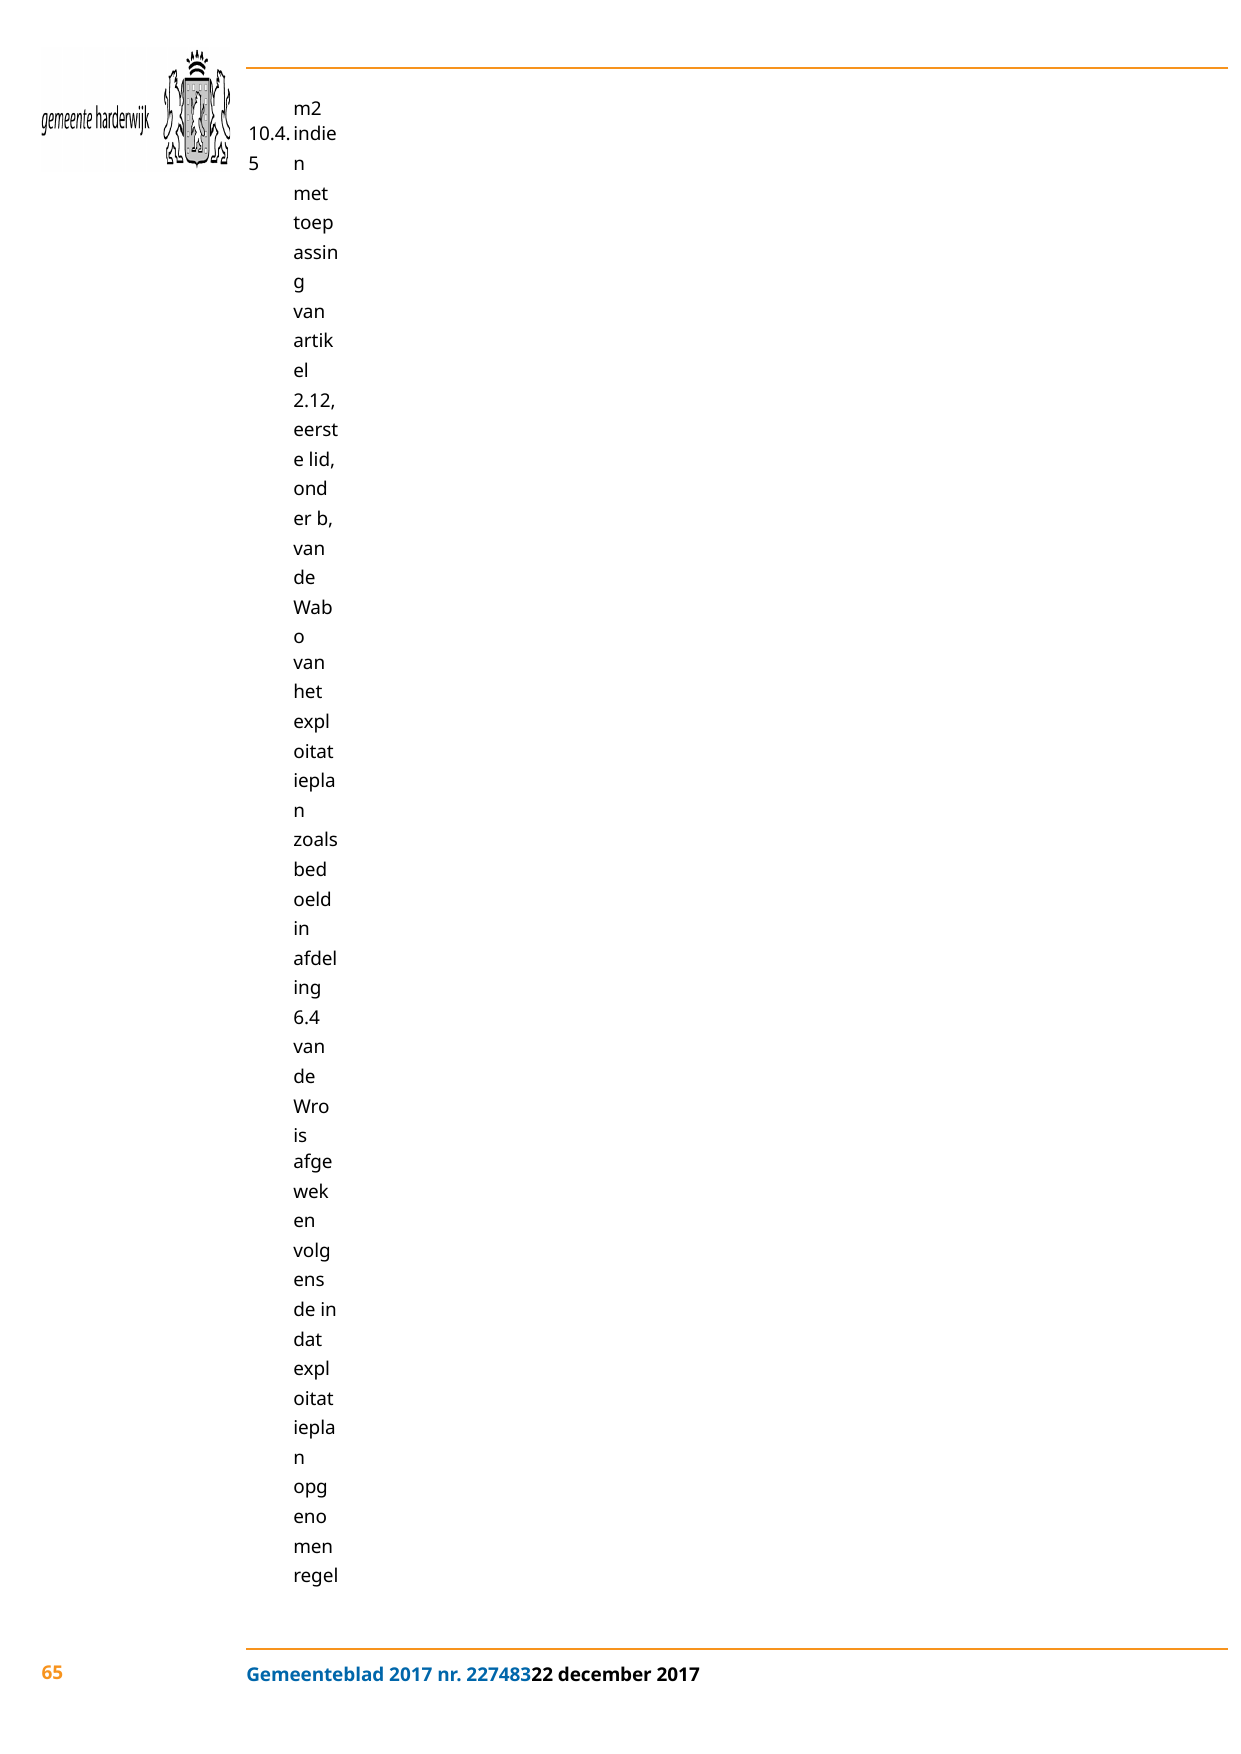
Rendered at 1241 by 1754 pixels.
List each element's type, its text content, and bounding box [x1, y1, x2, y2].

table_cell [384, 1148, 429, 1588]
table_cell [384, 121, 429, 649]
table_cell [338, 1148, 383, 1588]
table_cell afgeweken volgens de in dat exploitatieplan opgenomen regel [293, 1148, 338, 1588]
table_cell [248, 95, 293, 121]
table_cell [429, 121, 474, 649]
table_cell van het exploitatieplan zoals bedoeld in afdeling 6.4 van de Wro is [293, 649, 338, 1148]
table_cell indien met toepassing van artikel 2.12, eerste lid, onder b, van de Wabo [293, 121, 338, 649]
picture [41, 47, 231, 172]
table_cell [338, 95, 383, 121]
table_cell 10.4.5 [248, 121, 293, 649]
table_cell [429, 649, 474, 1148]
table_cell [384, 649, 429, 1148]
table_cell [338, 121, 383, 649]
table_cell [429, 1148, 474, 1588]
table_cell [338, 649, 383, 1148]
table_cell [429, 95, 474, 121]
table_cell m2 [293, 95, 338, 121]
table_cell [248, 1148, 293, 1588]
table_cell [384, 95, 429, 121]
table_cell [248, 649, 293, 1148]
